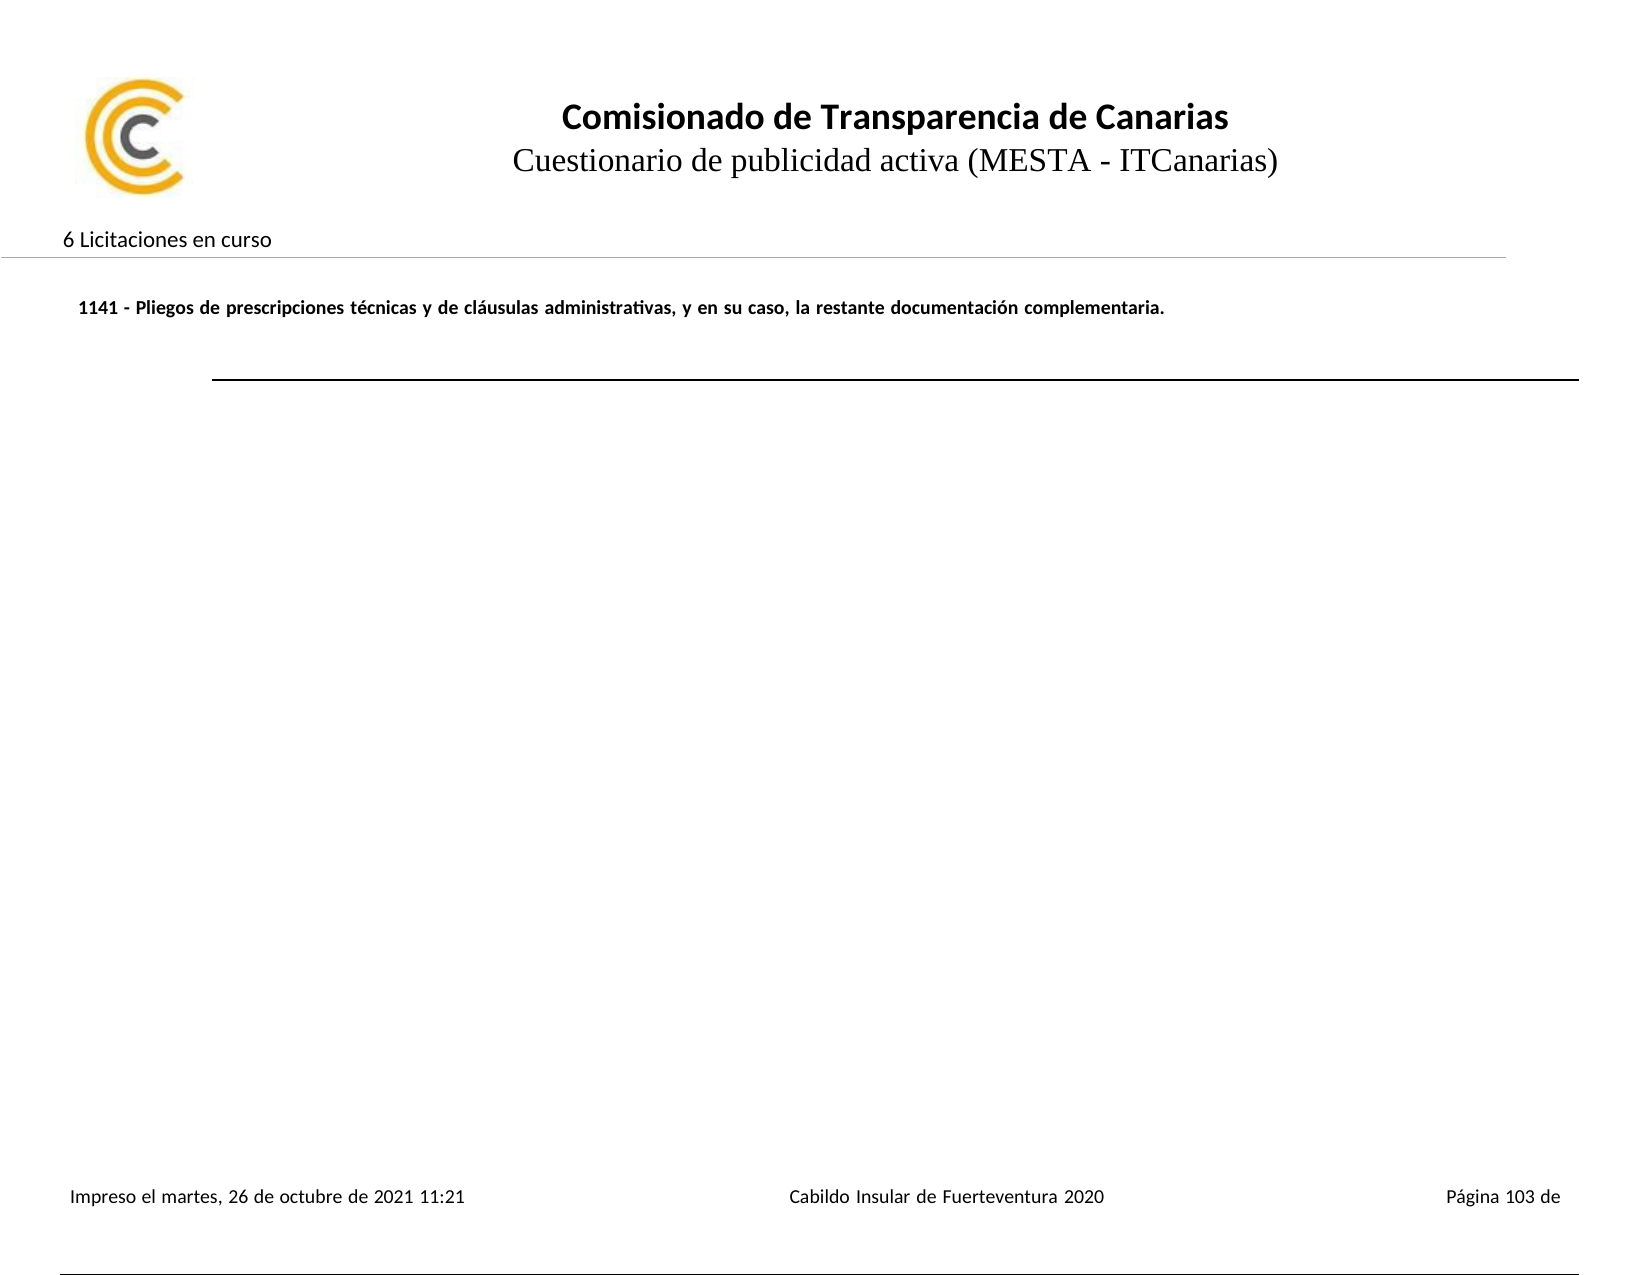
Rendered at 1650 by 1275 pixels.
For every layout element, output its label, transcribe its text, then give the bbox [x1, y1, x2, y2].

list Licitaciones en curso [63, 225, 1594, 253]
text 1141 - Pliegos de prescripciones técnicas y de cláusulas administrativas, y en su caso, la restante documentación complementaria. [78, 296, 1594, 320]
